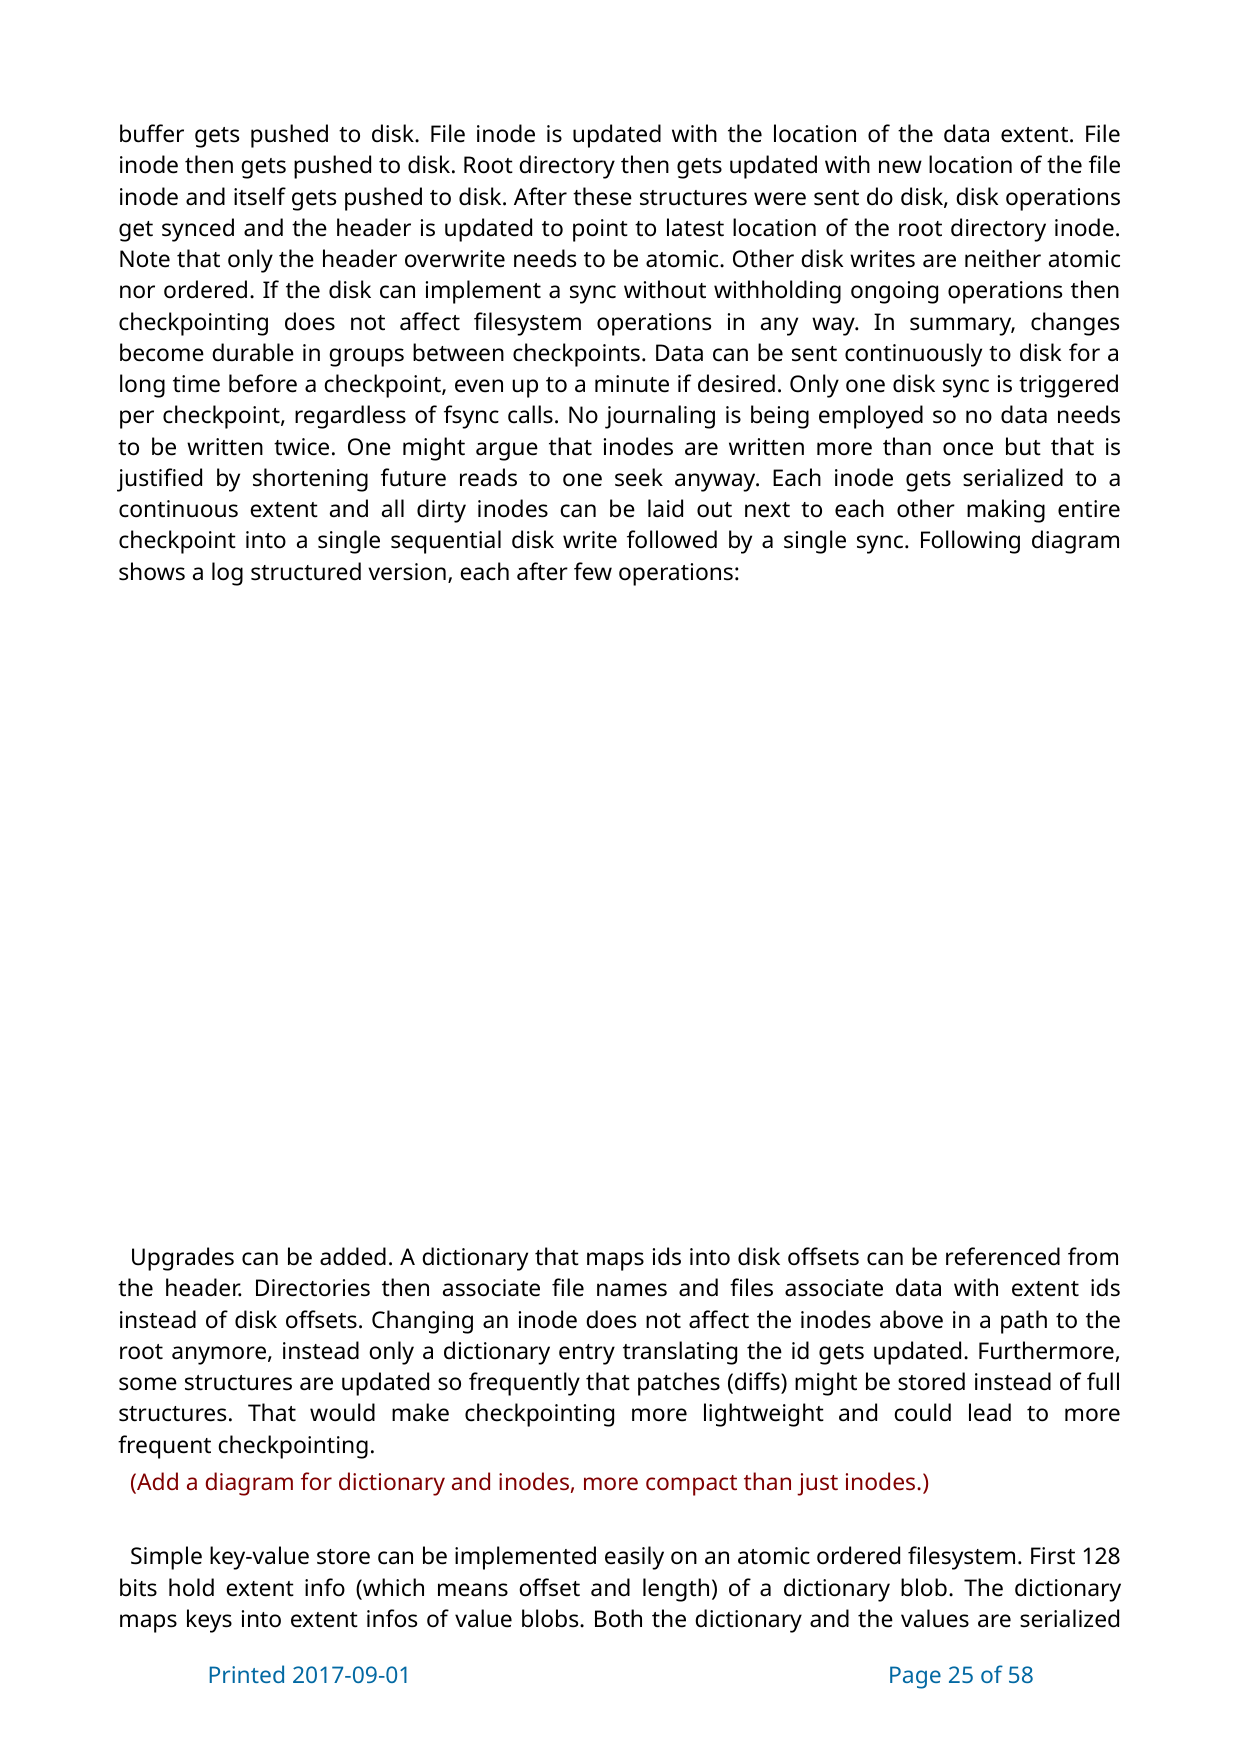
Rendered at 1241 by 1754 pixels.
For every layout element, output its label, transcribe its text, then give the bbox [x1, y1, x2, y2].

text (Add a diagram for dictionary and inodes, more compact than just inodes.) [118, 1466, 1122, 1497]
text buffer gets pushed to disk. File inode is updated with the location of the data extent. File inode then gets pushed to disk. Root directory then gets updated with new location of the file inode and itself gets pushed to disk. After these structures were sent do disk, disk operations get synced and the header is updated to point to latest location of the root directory inode. Note that only the header overwrite needs to be atomic. Other disk writes are neither atomic nor ordered. If the disk can implement a sync without withholding ongoing operations then checkpointing does not affect filesystem operations in any way. In summary, changes become durable in groups between checkpoints. Data can be sent continuously to disk for a long time before a checkpoint, even up to a minute if desired. Only one disk sync is triggered per checkpoint, regardless of fsync calls. No journaling is being employed so no data needs to be written twice. One might argue that inodes are written more than once but that is justified by shortening future reads to one seek anyway. Each inode gets serialized to a continuous extent and all dirty inodes can be laid out next to each other making entire checkpoint into a single sequential disk write followed by a single sync. Following diagram shows a log structured version, each after few operations: [118, 118, 1122, 587]
text Upgrades can be added. A dictionary that maps ids into disk offsets can be referenced from the header. Directories then associate file names and files associate data with extent ids instead of disk offsets. Changing an inode does not affect the inodes above in a path to the root anymore, instead only a dictionary entry translating the id gets updated. Furthermore, some structures are updated so frequently that patches (diffs) might be stored instead of full structures. That would make checkpointing more lightweight and could lead to more frequent checkpointing. [118, 1241, 1122, 1460]
text Simple key-value store can be implemented easily on an atomic ordered filesystem. First 128 bits hold extent info (which means offset and length) of a dictionary blob. The dictionary maps keys into extent infos of value blobs. Both the dictionary and the values are serialized [118, 1540, 1122, 1634]
